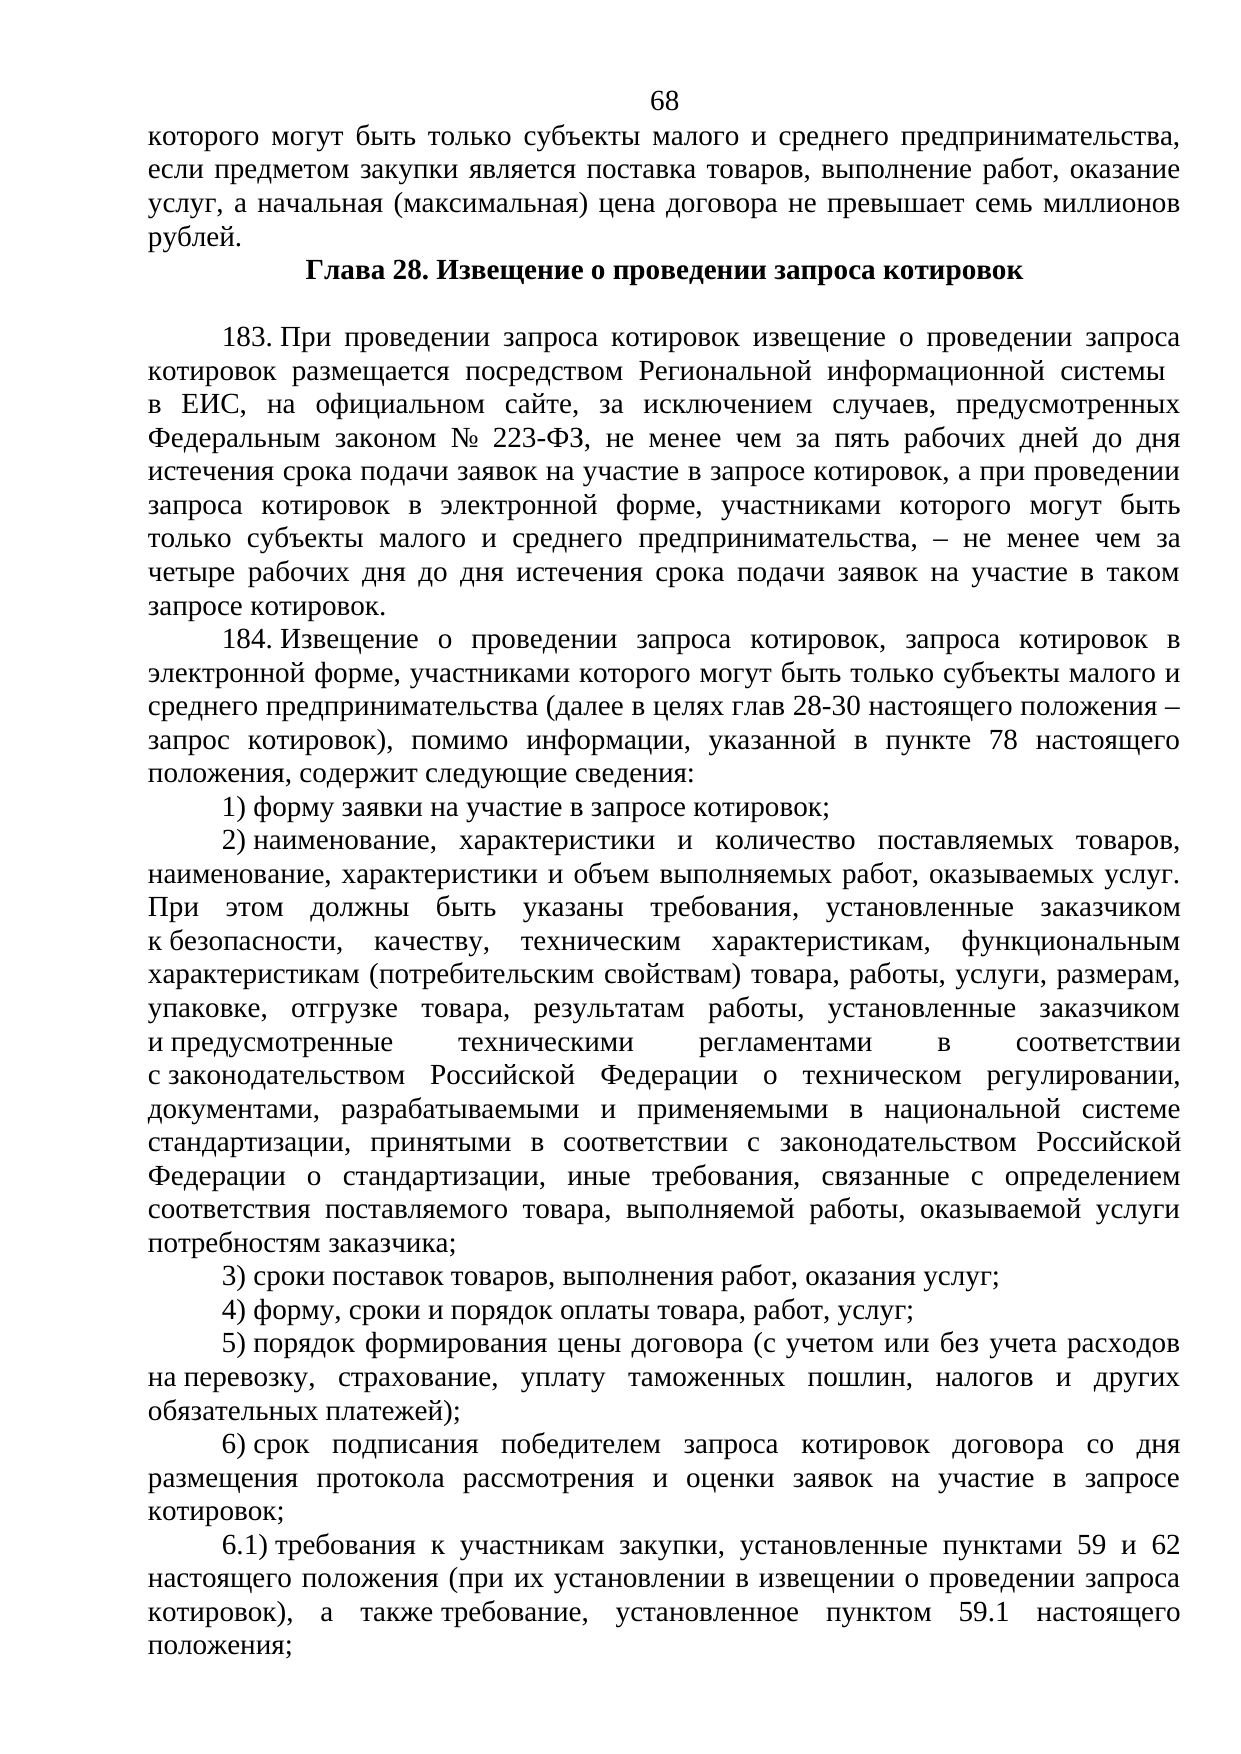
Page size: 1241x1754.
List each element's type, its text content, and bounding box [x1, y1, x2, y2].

text 184. Извещение о проведении запроса котировок, запроса котировок в электронной форме, участниками которого могут быть только субъекты малого и среднего предпринимательства (далее в целях глав 28-30 настоящего положения – запрос котировок), помимо информации, указанной в пункте 78 настоящего положения, содержит следующие сведения: [148, 621, 1181, 789]
text 5) порядок формирования цены договора (с учетом или без учета расходов на перевозку, страхование, уплату таможенных пошлин, налогов и других обязательных платежей); [148, 1326, 1181, 1426]
text 6) срок подписания победителем запроса котировок договора со дня размещения протокола рассмотрения и оценки заявок на участие в запросе котировок; [148, 1426, 1181, 1527]
text 4) форму, сроки и порядок оплаты товара, работ, услуг; [148, 1292, 1181, 1326]
text 2) наименование, характеристики и количество поставляемых товаров, наименование, характеристики и объем выполняемых работ, оказываемых услуг. При этом должны быть указаны требования, установленные заказчиком к безопасности, качеству, техническим характеристикам, функциональным характеристикам (потребительским свойствам) товара, работы, услуги, размерам, упаковке, отгрузке товара, результатам работы, установленные заказчиком и предусмотренные техническими регламентами в соответствии с законодательством Российской Федерации о техническом регулировании, документами, разрабатываемыми и применяемыми в национальной системе стандартизации, принятыми в соответствии с законодательством Российской Федерации о стандартизации, иные требования, связанные с определением соответствия поставляемого товара, выполняемой работы, оказываемой услуги потребностям заказчика; [148, 822, 1181, 1258]
text 1) форму заявки на участие в запросе котировок; [148, 789, 1181, 822]
text Глава 28. Извещение о проведении запроса котировок [148, 252, 1181, 286]
text которого могут быть только субъекты малого и среднего предпринимательства, если предметом закупки является поставка товаров, выполнение работ, оказание услуг, а начальная (максимальная) цена договора не превышает семь миллионов рублей. [148, 118, 1181, 252]
text 3) сроки поставок товаров, выполнения работ, оказания услуг; [148, 1258, 1181, 1292]
text 183. При проведении запроса котировок извещение о проведении запроса котировок размещается посредством Региональной информационной системы в ЕИС, на официальном сайте, за исключением случаев, предусмотренных Федеральным законом № 223-ФЗ, не менее чем за пять рабочих дней до дня истечения срока подачи заявок на участие в запросе котировок, а при проведении запроса котировок в электронной форме, участниками которого могут быть только субъекты малого и среднего предпринимательства, – не менее чем за четыре рабочих дня до дня истечения срока подачи заявок на участие в таком запросе котировок. [148, 319, 1181, 621]
text 6.1) требования к участникам закупки, установленные пунктами 59 и 62 настоящего положения (при их установлении в извещении о проведении запроса котировок), а также требование, установленное пунктом 59.1 настоящего положения; [148, 1527, 1181, 1661]
